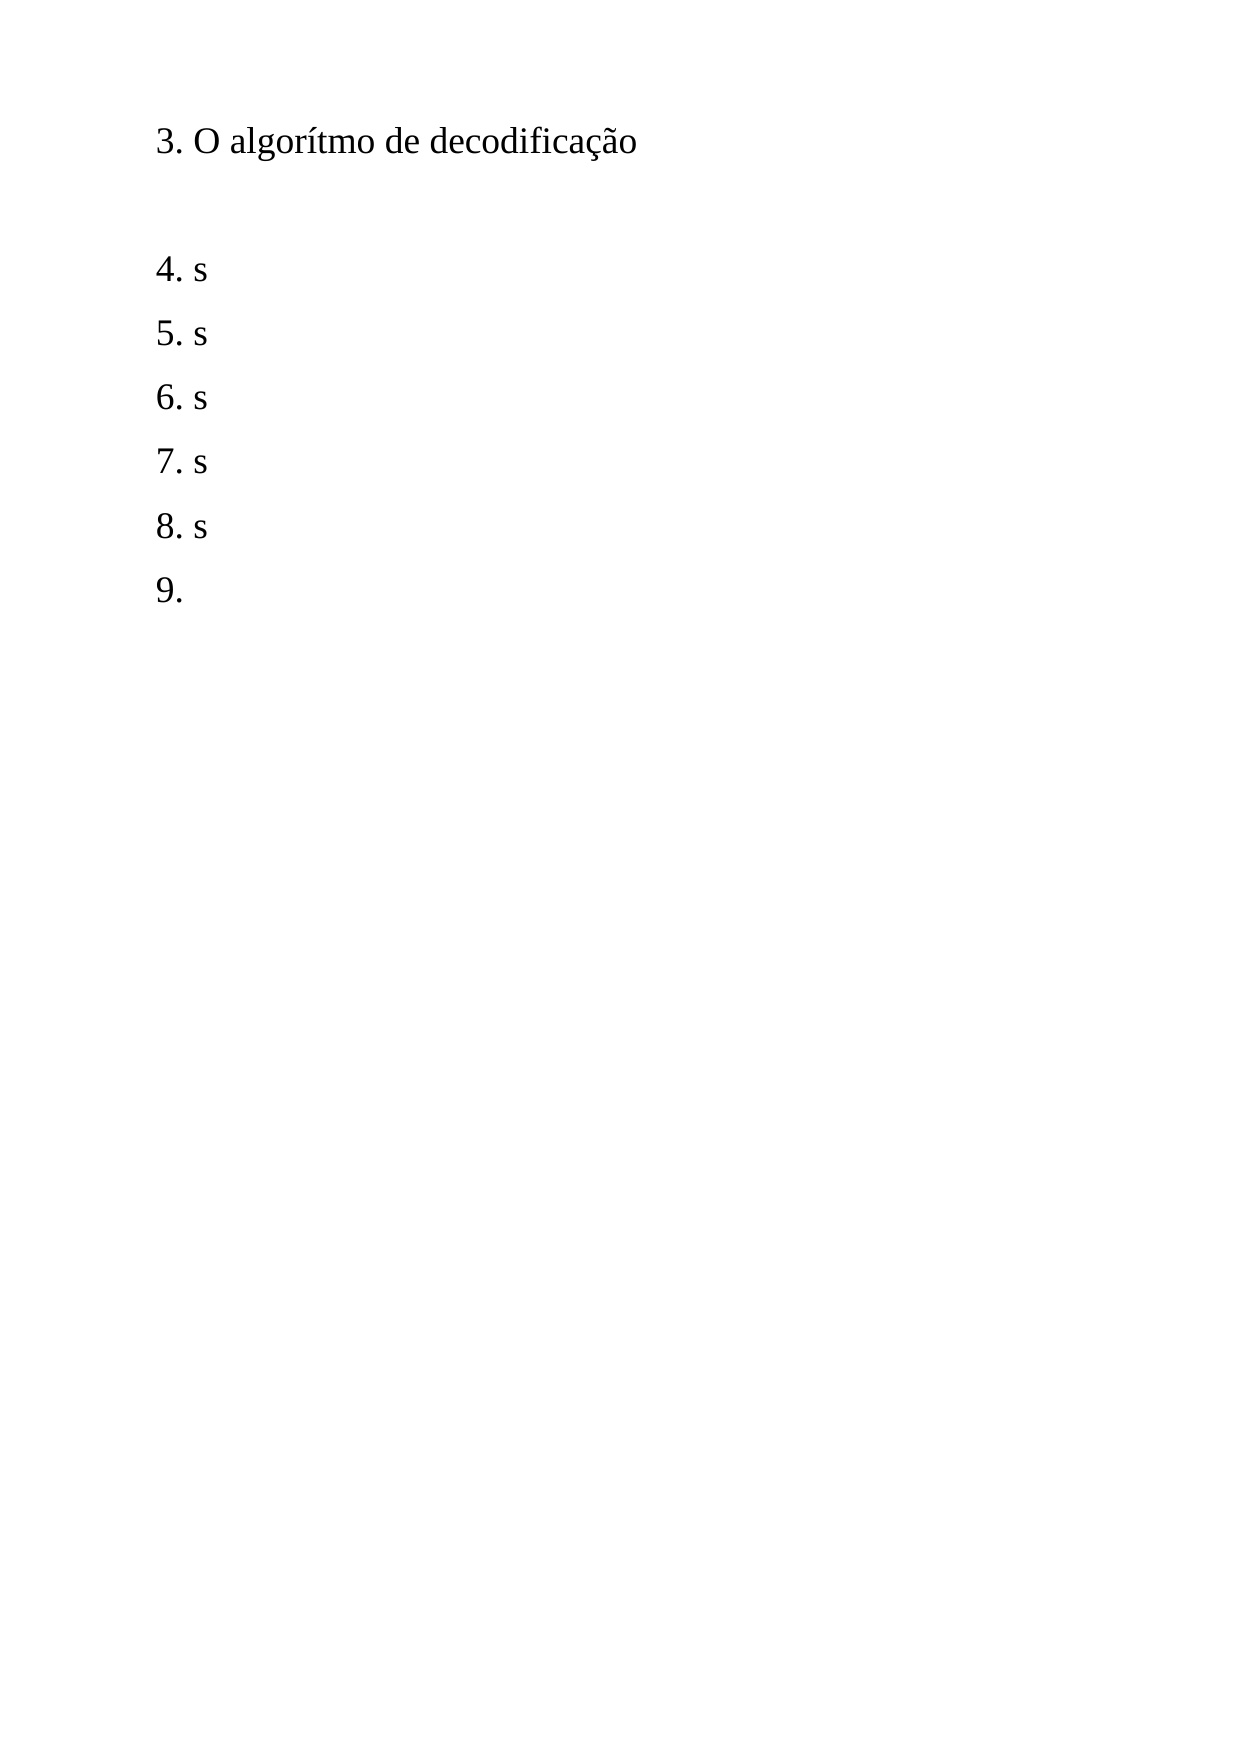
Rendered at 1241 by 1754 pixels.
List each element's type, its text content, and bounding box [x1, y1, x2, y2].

list s [156, 439, 1122, 482]
list s [156, 503, 1122, 546]
list s [156, 311, 1122, 354]
list s [156, 375, 1122, 418]
list O algorítmo de decodificação [156, 118, 1122, 161]
list s [156, 246, 1122, 289]
